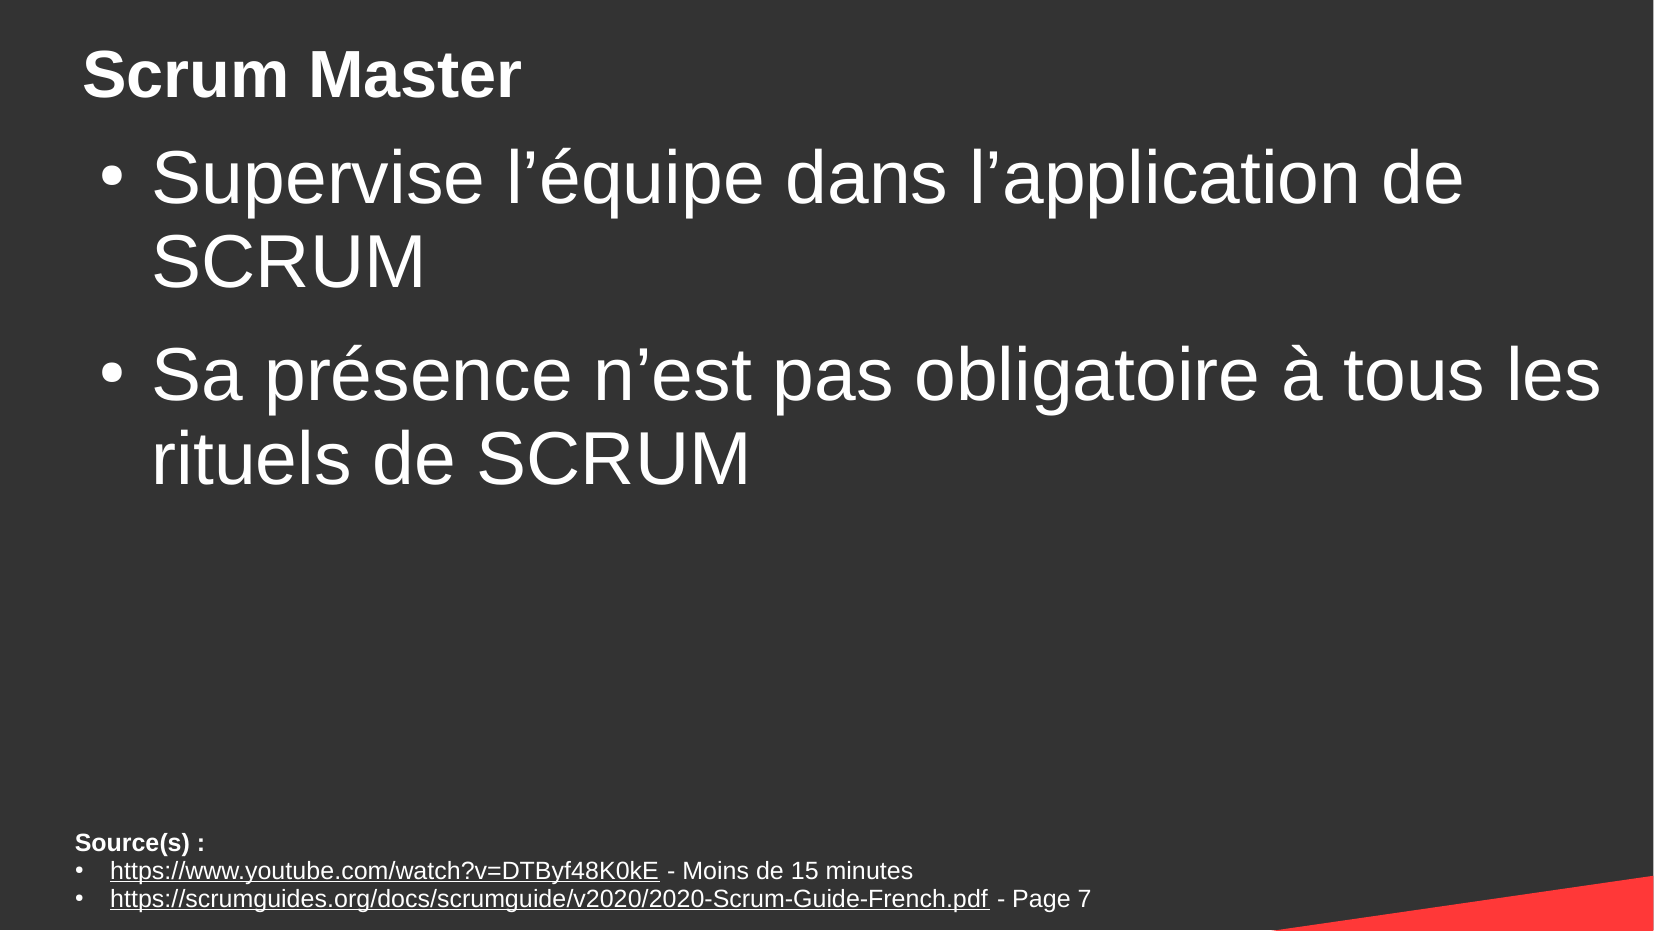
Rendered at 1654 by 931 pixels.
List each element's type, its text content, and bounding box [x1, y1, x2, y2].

text_box Source(s) : https://www.youtube.com/watch?v=DTByf48K0kE - Moins de 15 minutes https://scrumguides.org/docs/scrumguide/v2020/2020-Scrum-Guide-French.pdf - Page 7 [60, 821, 1546, 921]
title Scrum Master [82, 37, 1571, 122]
text_box [1270, 875, 1654, 931]
list Supervise l’équipe dans l’application de SCRUM Sa présence n’est pas obligatoire à tous les rituels de SCRUM [80, 135, 1620, 674]
